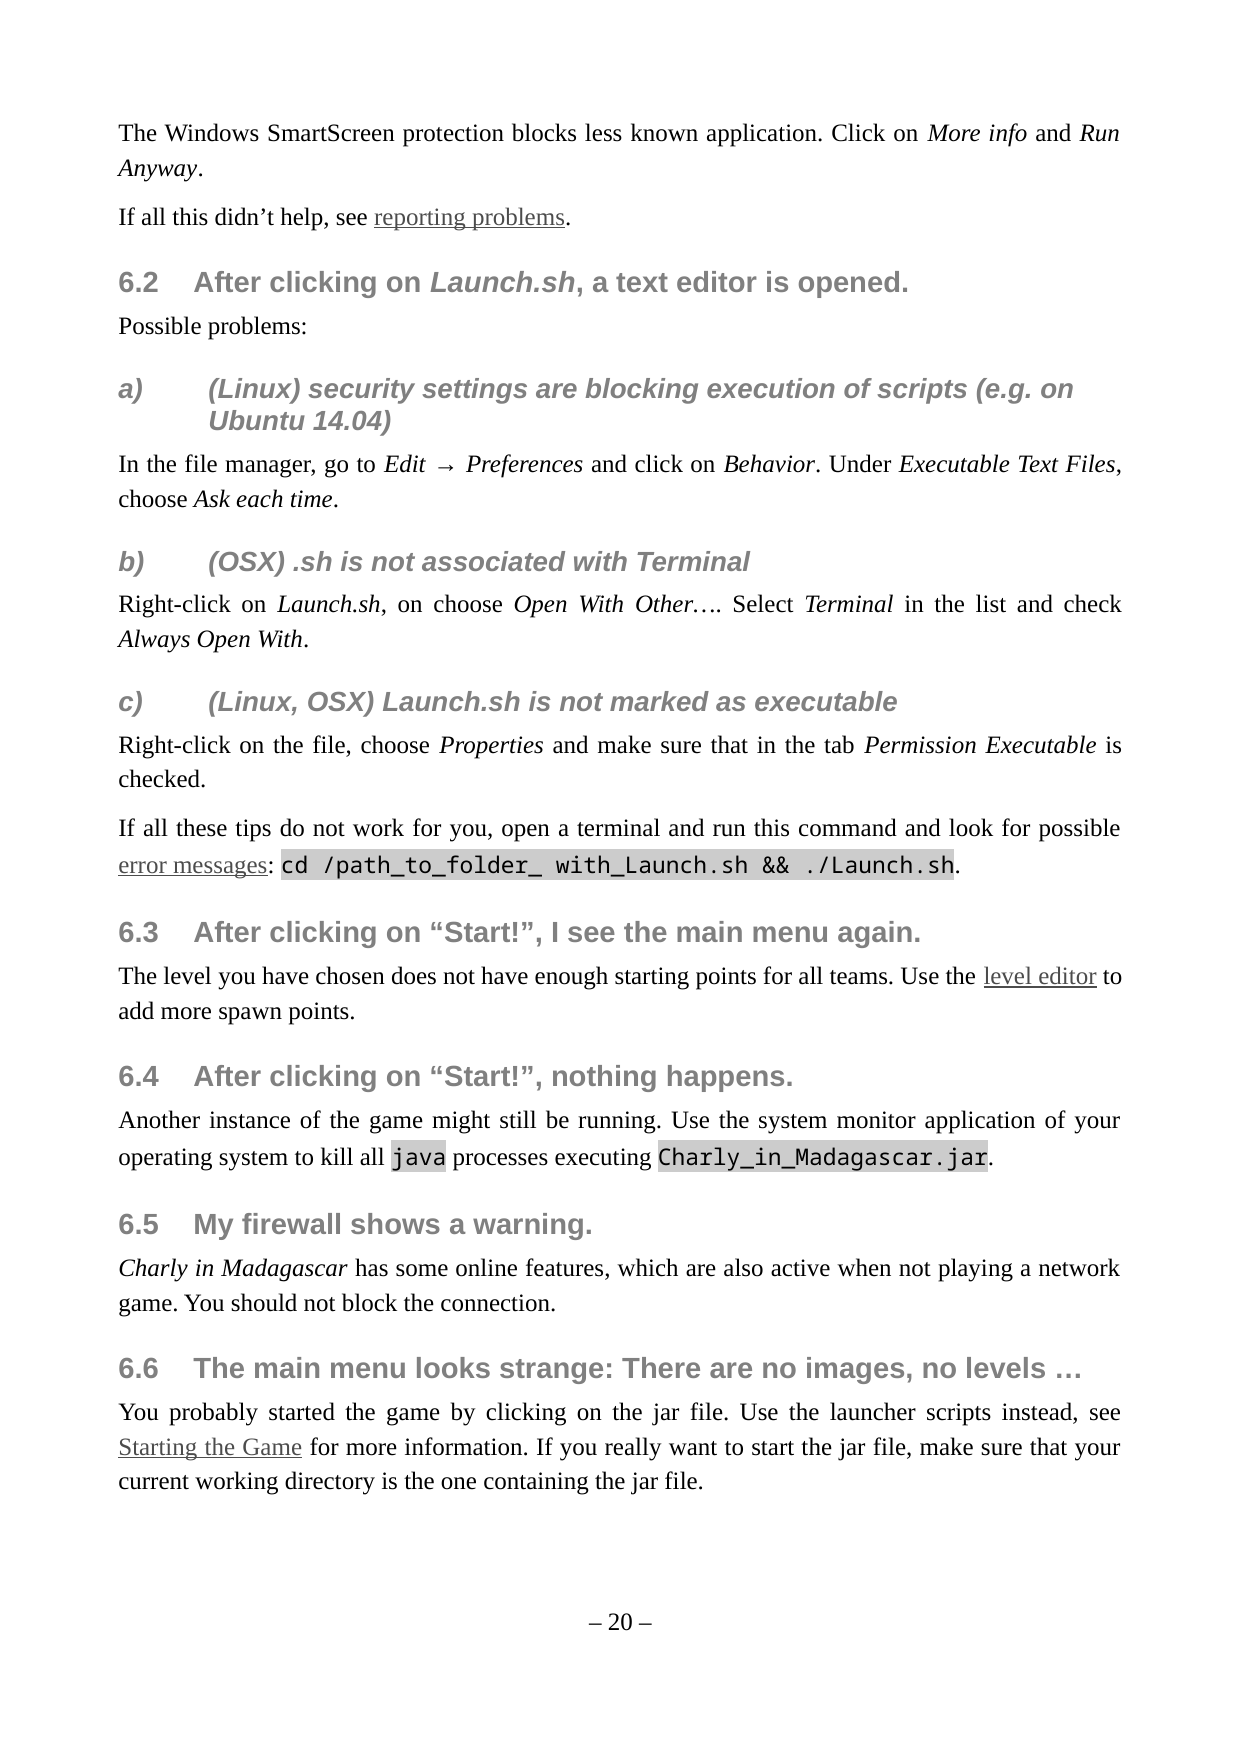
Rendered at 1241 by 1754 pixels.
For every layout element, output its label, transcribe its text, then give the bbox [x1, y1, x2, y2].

subtitle After clicking on Launch.sh, a text editor is opened. [118, 265, 1122, 299]
subtitle My firewall shows a warning. [118, 1207, 1122, 1241]
subtitle After clicking on “Start!”, nothing happens. [118, 1059, 1122, 1093]
subtitle The main menu looks strange: There are no images, no levels … [118, 1351, 1122, 1385]
text Another instance of the game might still be running. Use the system monitor application of your operating system to kill all java processes executing Charly_in_Madagascar.jar. [118, 1105, 1122, 1172]
subtitle (Linux, OSX) Launch.sh is not marked as executable [118, 686, 1122, 717]
subtitle (Linux) security settings are blocking execution of scripts (e.g. on Ubuntu 14.04) [118, 373, 1122, 437]
text Right-click on Launch.sh, on choose Open With Other…. Select Terminal in the list and check Always Open With. [118, 589, 1122, 653]
subtitle After clicking on “Start!”, I see the main menu again. [118, 915, 1122, 949]
text Right-click on the file, choose Properties and make sure that in the tab Permission Executable is checked. [118, 730, 1122, 793]
text The Windows SmartScreen protection blocks less known application. Click on More info and Run Anyway. [118, 118, 1122, 181]
text Charly in Madagascar has some online features, which are also active when not playing a network game. You should not block the connection. [118, 1253, 1122, 1316]
text Possible problems: [118, 311, 1122, 340]
text You probably started the game by clicking on the jar file. Use the launcher scripts instead, see Starting the Game for more information. If you really want to start the jar file, make sure that your current working directory is the one containing the jar file. [118, 1397, 1122, 1495]
text The level you have chosen does not have enough starting points for all teams. Use the level editor to add more spawn points. [118, 961, 1122, 1024]
text If all these tips do not work for you, open a terminal and run this command and look for possible error messages: cd /path_to_folder_ with_Launch.sh && ./Launch.sh. [118, 813, 1122, 880]
text In the file manager, go to Edit → Preferences and click on Behavior. Under Executable Text Files, choose Ask each time. [118, 449, 1122, 512]
text If all this didn’t help, see reporting problems. [118, 202, 1122, 230]
subtitle (OSX) .sh is not associated with Terminal [118, 545, 1122, 577]
